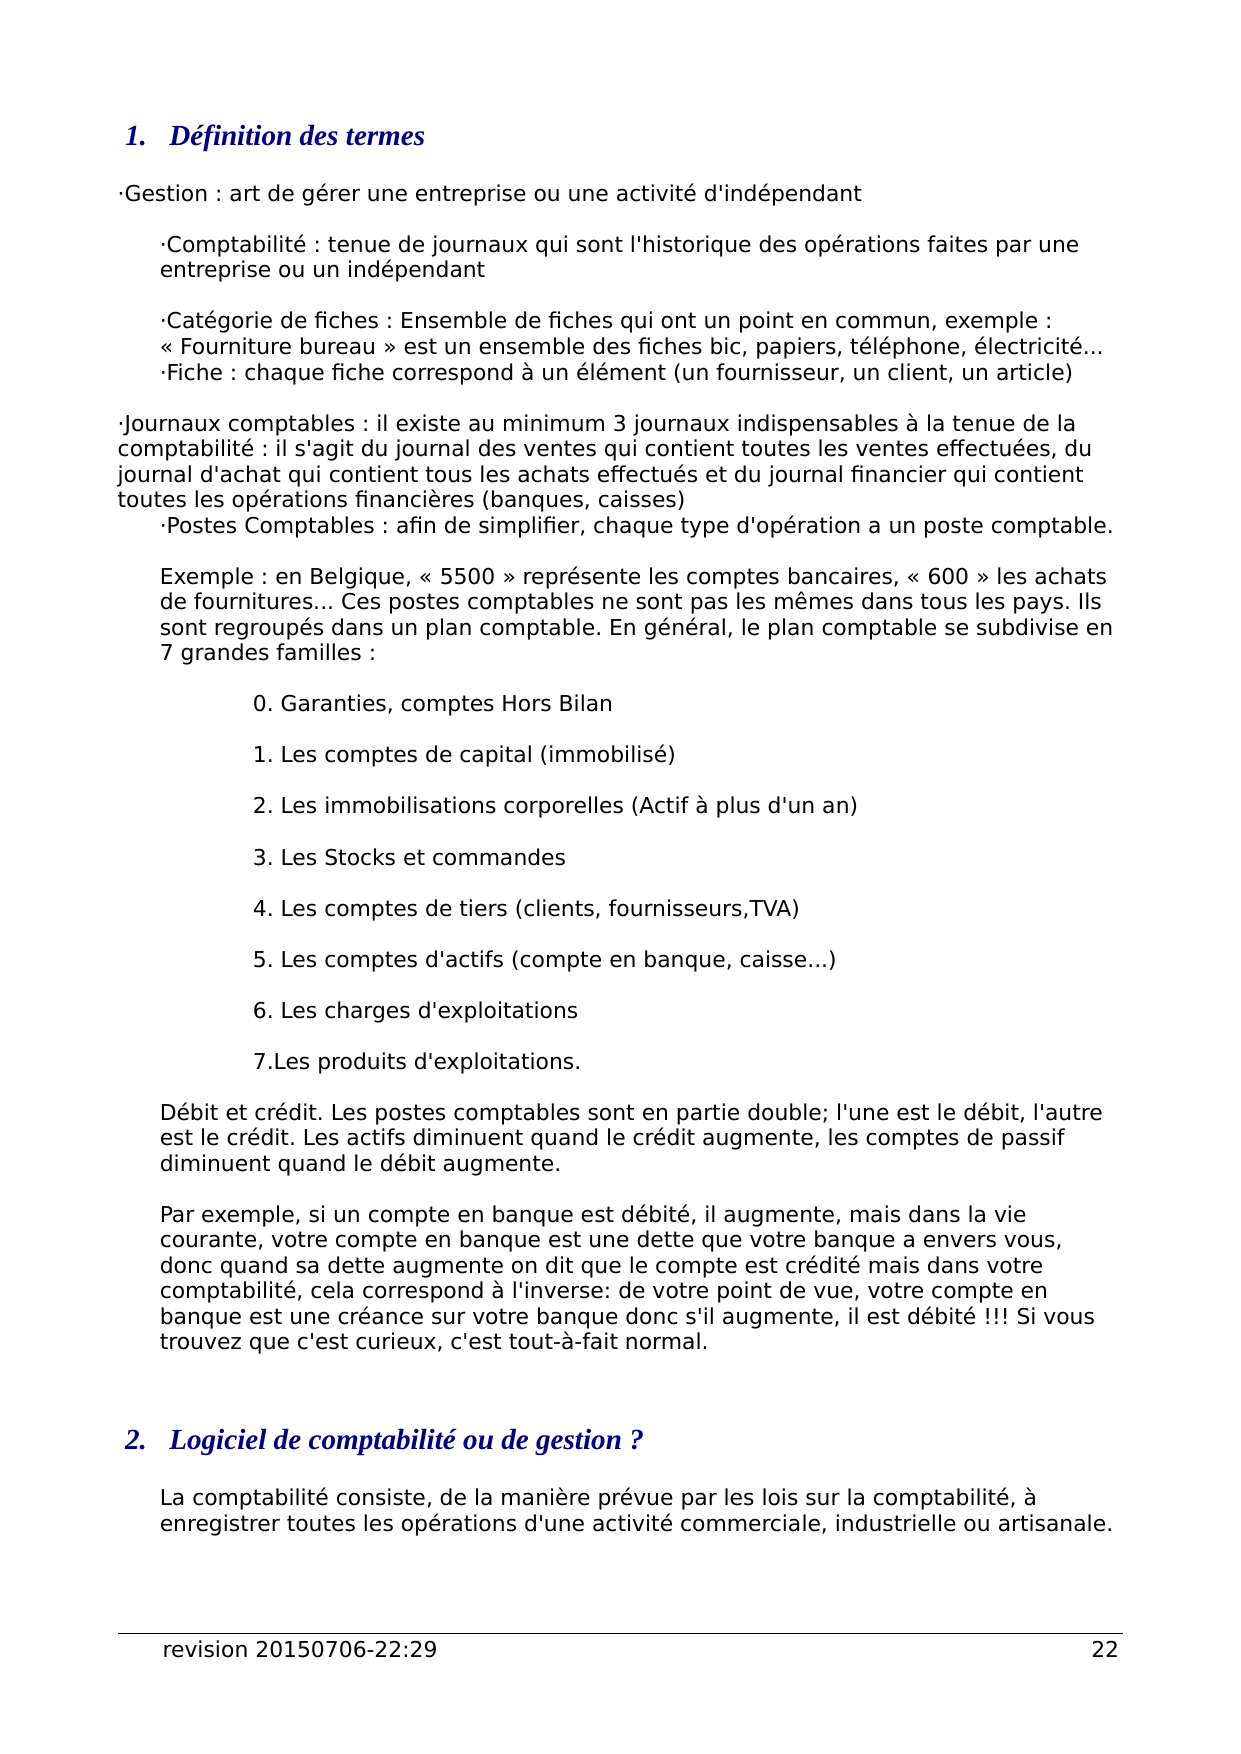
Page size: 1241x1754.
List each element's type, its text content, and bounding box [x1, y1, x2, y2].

text Débit et crédit. Les postes comptables sont en partie double; l'une est le débit, l'autre est le crédit. Les actifs diminuent quand le crédit augmente, les comptes de passif diminuent quand le débit augmente. [159, 1100, 1123, 1176]
text 6. Les charges d'exploitations [159, 998, 1123, 1023]
subtitle Logiciel de comptabilité ou de gestion ? [117, 1422, 1123, 1456]
subtitle Définition des termes [117, 118, 1123, 152]
text 1. Les comptes de capital (immobilisé) [159, 742, 1123, 768]
text ·Catégorie de fiches : Ensemble de fiches qui ont un point en commun, exemple : « Fourniture bureau » est un ensemble des fiches bic, papiers, téléphone, électricité... [159, 309, 1123, 360]
text Exemple : en Belgique, « 5500 » représente les comptes bancaires, « 600 » les achats de fournitures... Ces postes comptables ne sont pas les mêmes dans tous les pays. Ils sont regroupés dans un plan comptable. En général, le plan comptable se subdivise en 7 grandes familles : [159, 564, 1123, 666]
text Par exemple, si un compte en banque est débité, il augmente, mais dans la vie courante, votre compte en banque est une dette que votre banque a envers vous, donc quand sa dette augmente on dit que le compte est crédité mais dans votre comptabilité, cela correspond à l'inverse: de votre point de vue, votre compte en banque est une créance sur votre banque donc s'il augmente, il est débité !!! Si vous trouvez que c'est curieux, c'est tout-à-fait normal. [159, 1202, 1123, 1355]
text ·Comptabilité : tenue de journaux qui sont l'historique des opérations faites par une entreprise ou un indépendant [159, 232, 1123, 283]
text ·Fiche : chaque fiche correspond à un élément (un fournisseur, un client, un article) [159, 360, 1123, 385]
text 3. Les Stocks et commandes [159, 844, 1123, 870]
text 4. Les comptes de tiers (clients, fournisseurs,TVA) [159, 896, 1123, 921]
text 2. Les immobilisations corporelles (Actif à plus d'un an) [159, 793, 1123, 819]
text 7.Les produits d'exploitations. [159, 1049, 1123, 1074]
text ·Journaux comptables : il existe au minimum 3 journaux indispensables à la tenue de la comptabilité : il s'agit du journal des ventes qui contient toutes les ventes effectuées, du journal d'achat qui contient tous les achats effectués et du journal financier qui contient toutes les opérations financières (banques, caisses) [117, 411, 1132, 513]
text La comptabilité consiste, de la manière prévue par les lois sur la comptabilité, à enregistrer toutes les opérations d'une activité commerciale, industrielle ou artisanale. [159, 1486, 1123, 1537]
text ·Postes Comptables : afin de simplifier, chaque type d'opération a un poste comptable. [159, 513, 1123, 538]
text 0. Garanties, comptes Hors Bilan [159, 691, 1123, 717]
text ·Gestion : art de gérer une entreprise ou une activité d'indépendant [117, 181, 1121, 207]
text 5. Les comptes d'actifs (compte en banque, caisse...) [159, 947, 1123, 972]
